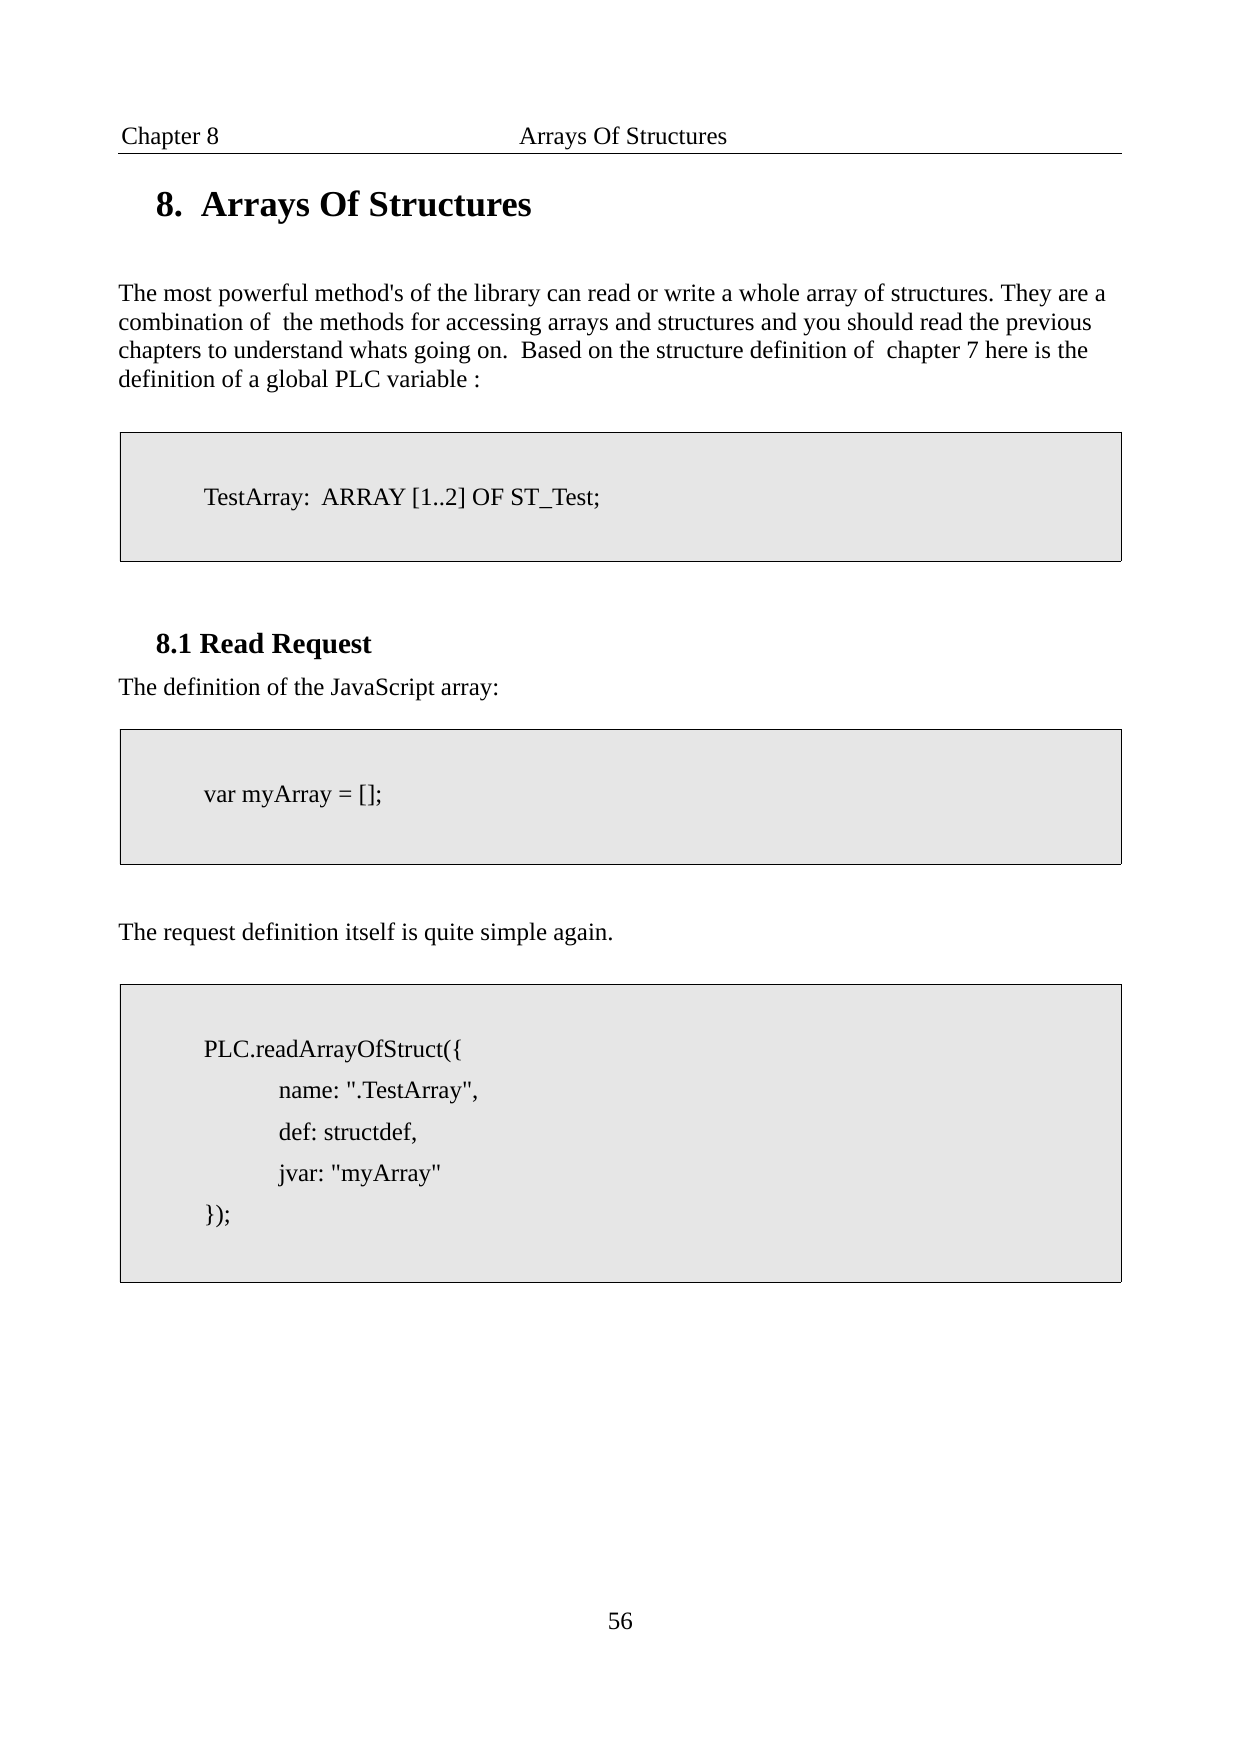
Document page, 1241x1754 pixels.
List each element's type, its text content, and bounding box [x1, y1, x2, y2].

text TestArray: ARRAY [1..2] OF ST_Test; [128, 482, 1112, 511]
text }); [128, 1199, 1112, 1228]
text var myArray = []; [128, 779, 1112, 808]
text The definition of the JavaScript array: [118, 672, 1122, 701]
text PLC.readArrayOfStruct({ [128, 1034, 1112, 1063]
text name: ".TestArray", [128, 1076, 1112, 1104]
text The request definition itself is quite simple again. [118, 917, 1122, 946]
subtitle Arrays Of Structures [156, 182, 1122, 224]
text The most powerful method's of the library can read or write a whole array of structures. They are a combination of the methods for accessing arrays and structures and you should read the previous chapters to understand whats going on. Based on the structure definition of chapter 7 here is the definition of a global PLC variable : [118, 278, 1122, 393]
text jvar: "myArray" [128, 1158, 1112, 1187]
subtitle 8.1 Read Request [156, 626, 1122, 660]
text def: structdef, [128, 1117, 1112, 1146]
